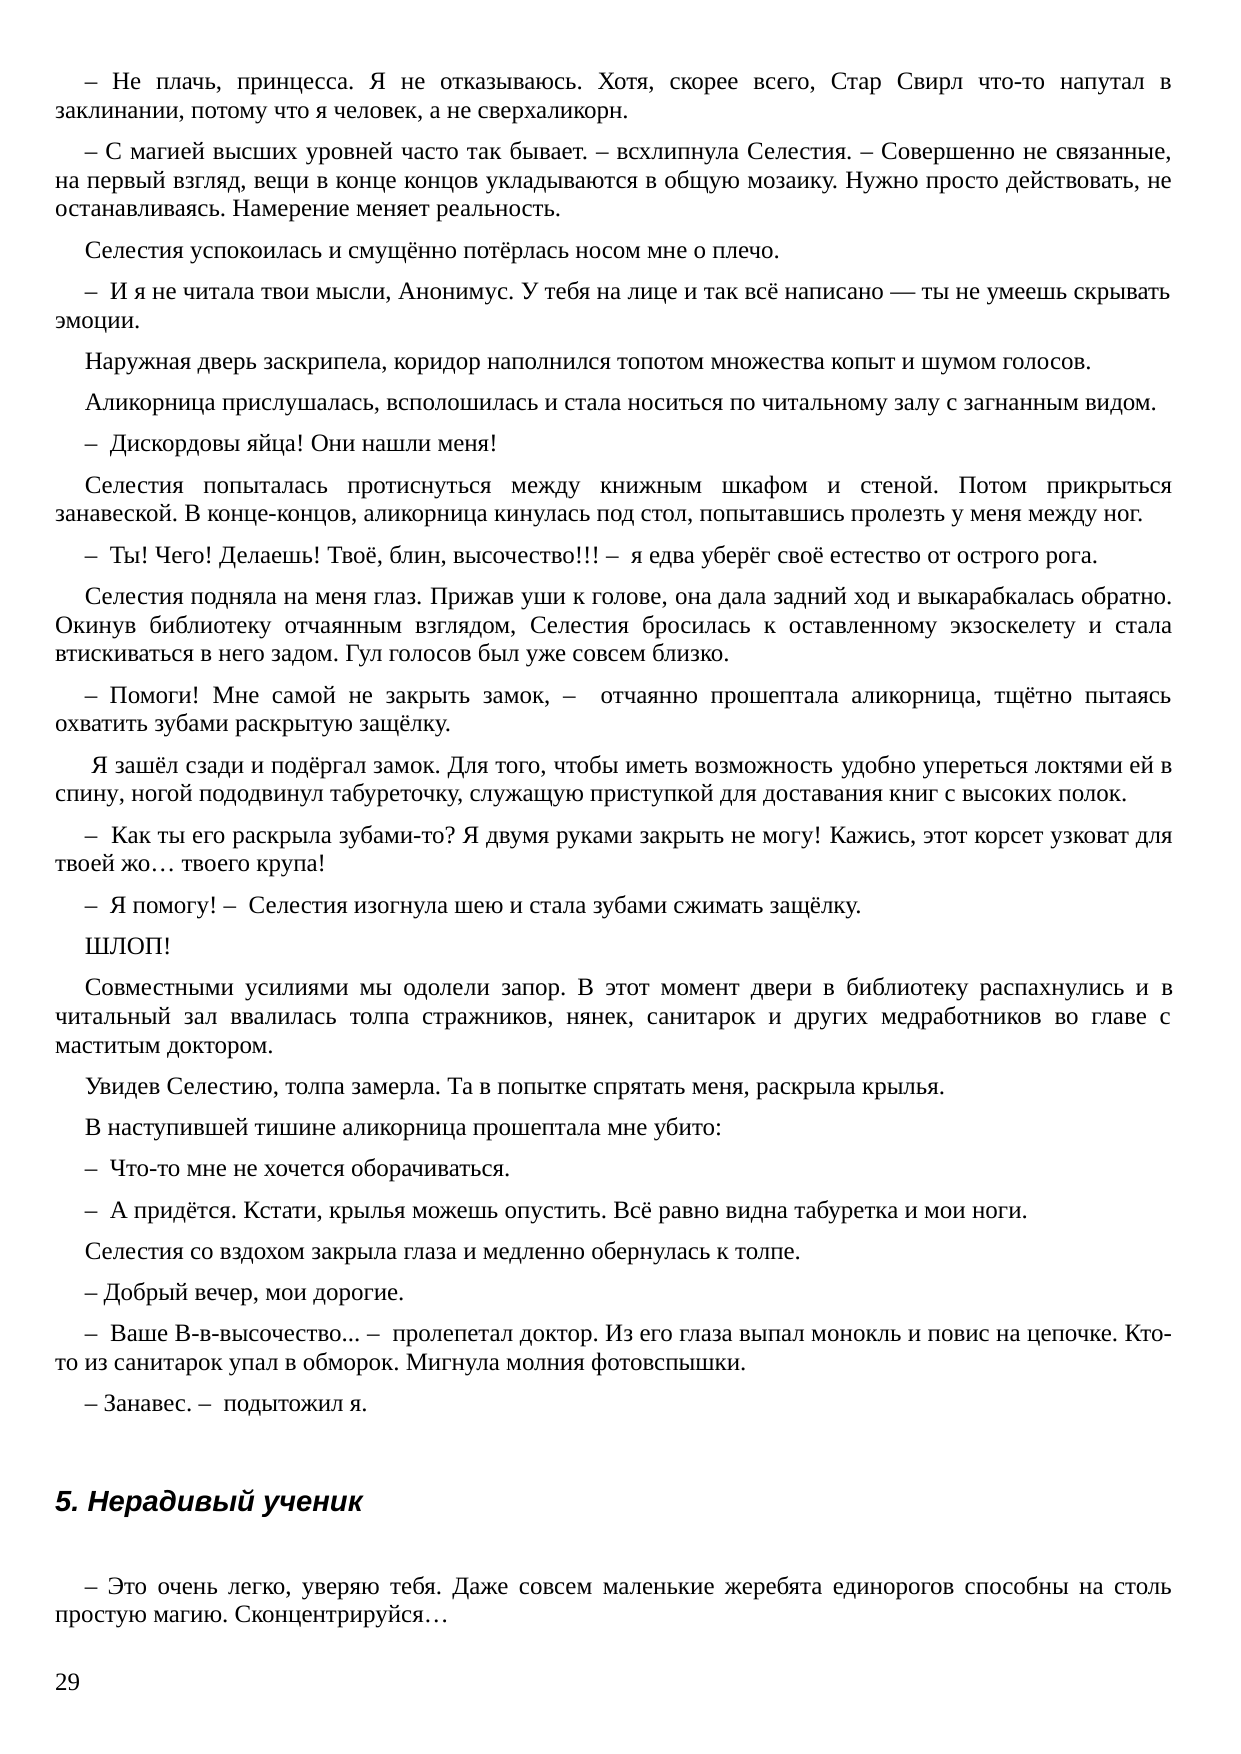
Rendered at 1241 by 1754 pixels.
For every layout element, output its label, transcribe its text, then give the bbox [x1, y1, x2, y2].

text Селестия попыталась протиснуться между книжным шкафом и стеной. Потом прикрыться занавеской. В конце-концов, аликорница кинулась под стол, попытавшись пролезть у меня между ног. [55, 470, 1173, 527]
text – Я помогу! – Селестия изогнула шею и стала зубами сжимать защёлку. [55, 890, 1173, 918]
text – Помоги! Мне самой не закрыть замок, – отчаянно прошептала аликорница, тщётно пытаясь охватить зубами раскрытую защёлку. [55, 680, 1173, 737]
text – С магией высших уровней часто так бывает. – всхлипнула Селестия. – Совершенно не связанные, на первый взгляд, вещи в конце концов укладываются в общую мозаику. Нужно просто действовать, не останавливаясь. Намерение меняет реальность. [55, 136, 1173, 222]
text ШЛОП! [55, 931, 1173, 960]
subtitle 5. Нерадивый ученик [55, 1483, 1173, 1517]
text – Что-то мне не хочется оборачиваться. [55, 1153, 1173, 1182]
text В наступившей тишине аликорница прошептала мне убито: [55, 1112, 1173, 1141]
text – И я не читала твои мысли, Анонимус. У тебя на лице и так всё написано — ты не умеешь скрывать эмоции. [55, 276, 1173, 333]
text – Ты! Чего! Делаешь! Твоё, блин, высочество!!! – я едва уберёг своё естество от острого рога. [55, 540, 1173, 568]
text – А придётся. Кстати, крылья можешь опустить. Всё равно видна табуретка и мои ноги. [55, 1195, 1173, 1223]
text Я зашёл сзади и подёргал замок. Для того, чтобы иметь возможность удобно упереться локтями ей в спину, ногой пододвинул табуреточку, служащую приступкой для доставания книг с высоких полок. [55, 750, 1173, 807]
text – Это очень легко, уверяю тебя. Даже совсем маленькие жеребята единорогов способны на столь простую магию. Сконцентрируйся… [55, 1571, 1173, 1628]
text Селестия успокоилась и смущённо потёрлась носом мне о плечо. [55, 235, 1173, 263]
text Совместными усилиями мы одолели запор. В этот момент двери в библиотеку распахнулись и в читальный зал ввалилась толпа стражников, нянек, санитарок и других медработников во главе с маститым доктором. [55, 972, 1173, 1058]
text Аликорница прислушалась, всполошилась и стала носиться по читальному залу с загнанным видом. [55, 387, 1173, 416]
text – Занавес. – подытожил я. [55, 1388, 1173, 1417]
text – Как ты его раскрыла зубами-то? Я двумя руками закрыть не могу! Кажись, этот корсет узковат для твоей жо… твоего крупа! [55, 820, 1173, 877]
text Селестия со вздохом закрыла глаза и медленно обернулась к толпе. [55, 1236, 1173, 1265]
text – Ваше В-в-высочество... – пролепетал доктор. Из его глаза выпал монокль и повис на цепочке. Кто-то из санитарок упал в обморок. Мигнула молния фотовспышки. [55, 1318, 1173, 1376]
text – Не плачь, принцесса. Я не отказываюсь. Хотя, скорее всего, Стар Свирл что-то напутал в заклинании, потому что я человек, а не сверхаликорн. [55, 66, 1173, 123]
text – Добрый вечер, мои дорогие. [55, 1277, 1173, 1306]
text Селестия подняла на меня глаз. Прижав уши к голове, она дала задний ход и выкарабкалась обратно. Окинув библиотеку отчаянным взглядом, Селестия бросилась к оставленному экзоскелету и стала втискиваться в него задом. Гул голосов был уже совсем близко. [55, 581, 1173, 667]
text Увидев Селестию, толпа замерла. Та в попытке спрятать меня, раскрыла крылья. [55, 1071, 1173, 1100]
text – Дискордовы яйца! Они нашли меня! [55, 428, 1173, 457]
text Наружная дверь заскрипела, коридор наполнился топотом множества копыт и шумом голосов. [55, 346, 1173, 375]
